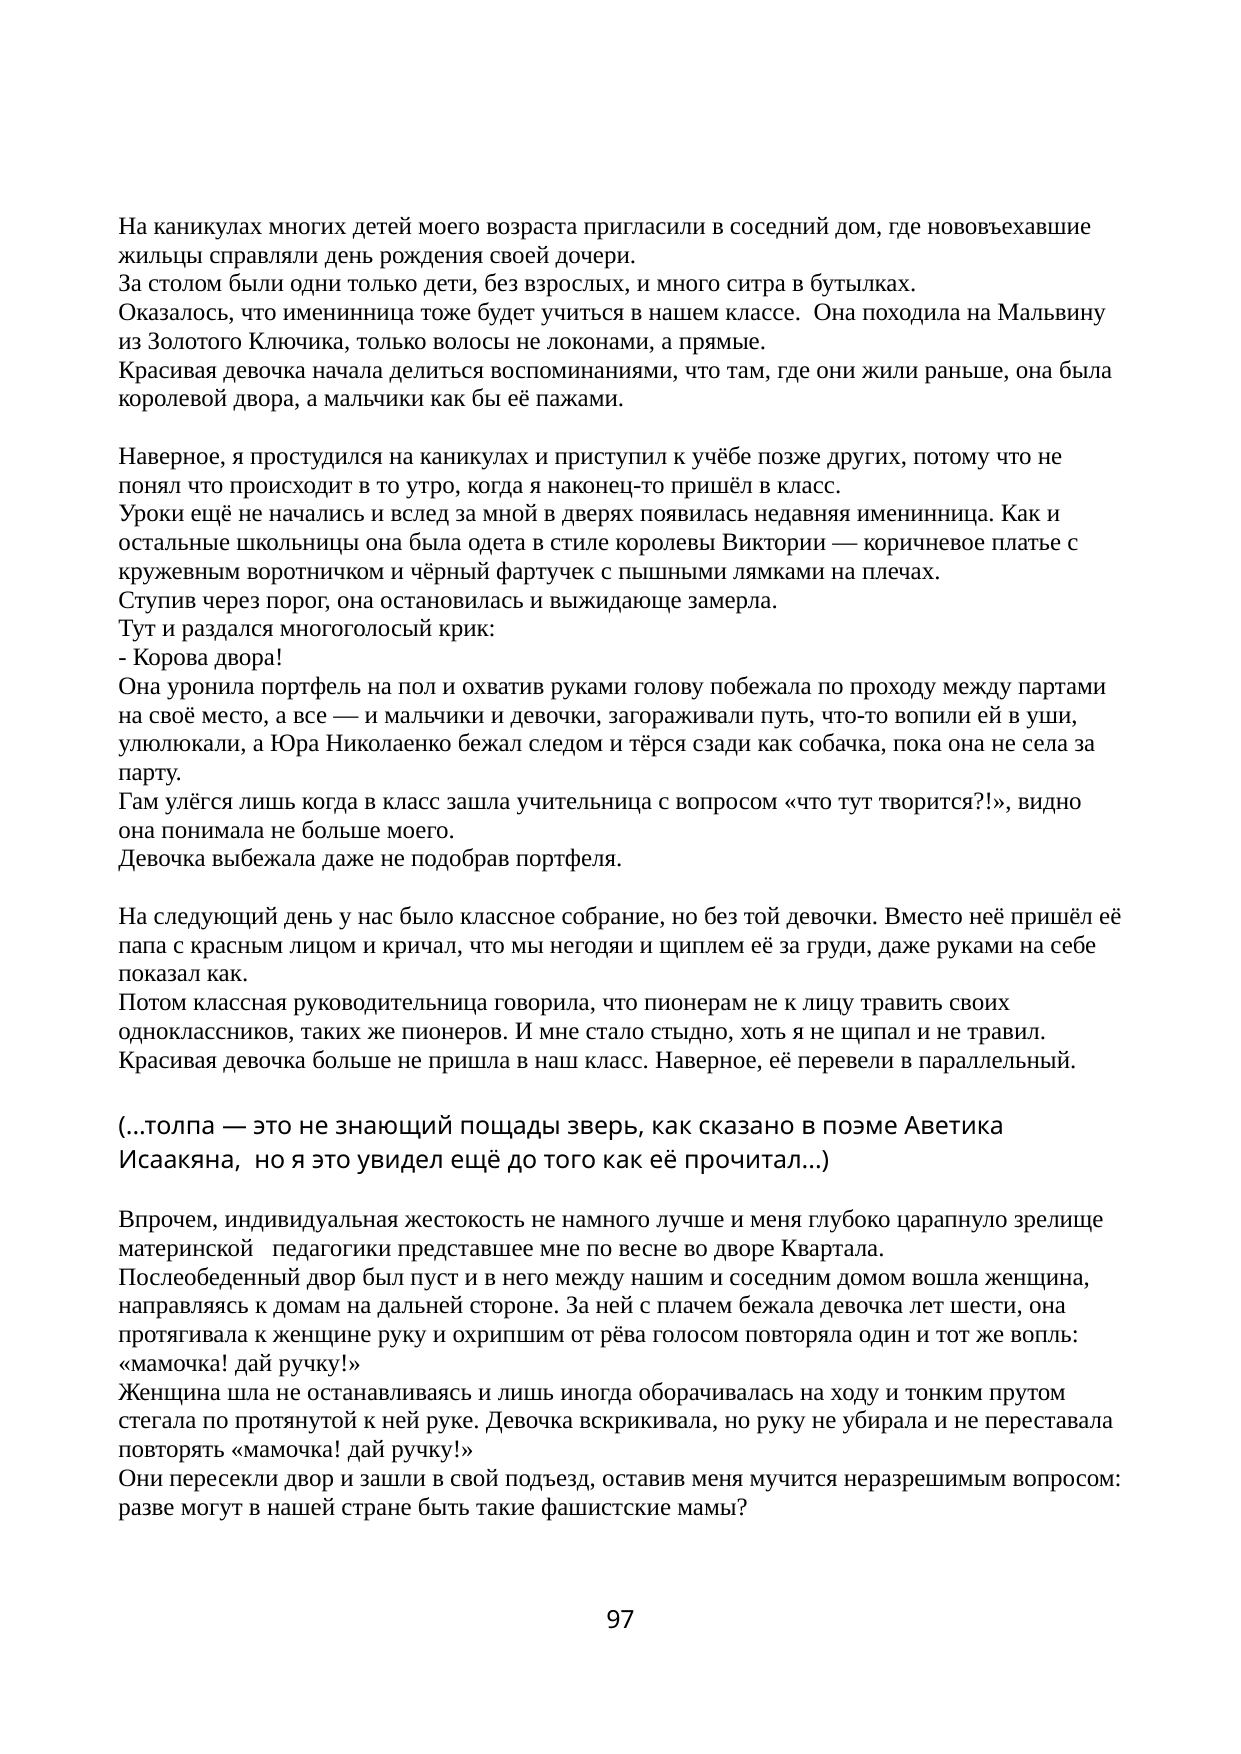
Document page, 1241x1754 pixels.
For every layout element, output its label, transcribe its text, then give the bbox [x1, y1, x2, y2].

text Наверное, я простудился на каникулах и приступил к учёбе позже других, потому что не понял что происходит в то утро, когда я наконец-то пришёл в класс. [118, 441, 1122, 498]
text Оказалось, что именинница тоже будет учиться в нашем классе. Она походила на Мальвину из Золотого Ключика, только волосы не локонами, а прямые. [118, 297, 1122, 355]
text Уроки ещё не начались и вслед за мной в дверях появилась недавняя именинница. Как и остальные школьницы она была одета в стиле королевы Виктории — коричневое платье с кружевным воротничком и чёрный фартучек с пышными лямками на плечах. [118, 498, 1122, 585]
text На каникулах многих детей моего возраста пригласили в соседний дом, где нововъехавшие жильцы справляли день рождения своей дочери. [118, 211, 1122, 268]
text За столом были одни только дети, без взрослых, и много ситра в бутылках. [118, 268, 1122, 297]
text (...толпа — это не знающий пощады зверь, как сказано в поэме Аветика Исаакяна, но я это увидел ещё до того как её прочитал...) [118, 1107, 1122, 1176]
text Потом классная руководительница говорила, что пионерам не к лицу травить своих одноклассников, таких же пионеров. И мне стало стыдно, хоть я не щипал и не травил. [118, 987, 1122, 1045]
text Впрочем, индивидуальная жестокость не намного лучше и меня глубоко царапнуло зрелище материнской педагогики представшее мне по весне во дворе Квартала. [118, 1204, 1122, 1262]
text Красивая девочка больше не пришла в наш класс. Наверное, её перевели в параллельный. [118, 1045, 1122, 1073]
text Женщина шла не останавливаясь и лишь иногда оборачивалась на ходу и тонким прутом стегала по протянутой к ней руке. Девочка вскрикивала, но руку не убирала и не переставала повторять «мамочка! дай ручку!» [118, 1377, 1122, 1463]
text Они пересекли двор и зашли в свой подъезд, оставив меня мучится неразрешимым вопросом: разве могут в нашей стране быть такие фашистские мамы? [118, 1463, 1122, 1521]
text Гам улёгся лишь когда в класс зашла учительница с вопросом «что тут творится?!», видно она понимала не больше моего. [118, 786, 1122, 843]
text Девочка выбежала даже не подобрав портфеля. [118, 843, 1122, 872]
text Послеобеденный двор был пуст и в него между нашим и соседним домом вошла женщина, направляясь к домам на дальней стороне. За ней с плачем бежала девочка лет шести, она протягивала к женщине руку и охрипшим от рёва голосом повторяла один и тот же вопль: «мамочка! дай ручку!» [118, 1262, 1122, 1377]
text На следующий день у нас было классное собрание, но без той девочки. Вместо неё пришёл её папа с красным лицом и кричал, что мы негодяи и щиплем её за груди, даже руками на себе показал как. [118, 901, 1122, 987]
text Она уронила портфель на пол и охватив руками голову побежала по проходу между партами на своё место, а все — и мальчики и девочки, загораживали путь, что-то вопили ей в уши, улюлюкали, а Юра Николаенко бежал следом и тёрся сзади как собачка, пока она не села за парту. [118, 671, 1122, 786]
text Ступив через порог, она остановилась и выжидающе замерла. [118, 585, 1122, 613]
text Красивая девочка начала делиться воспоминаниями, что там, где они жили раньше, она была королевой двора, а мальчики как бы её пажами. [118, 355, 1122, 412]
text - Корова двора! [118, 642, 1122, 671]
text Тут и раздался многоголосый крик: [118, 613, 1122, 642]
